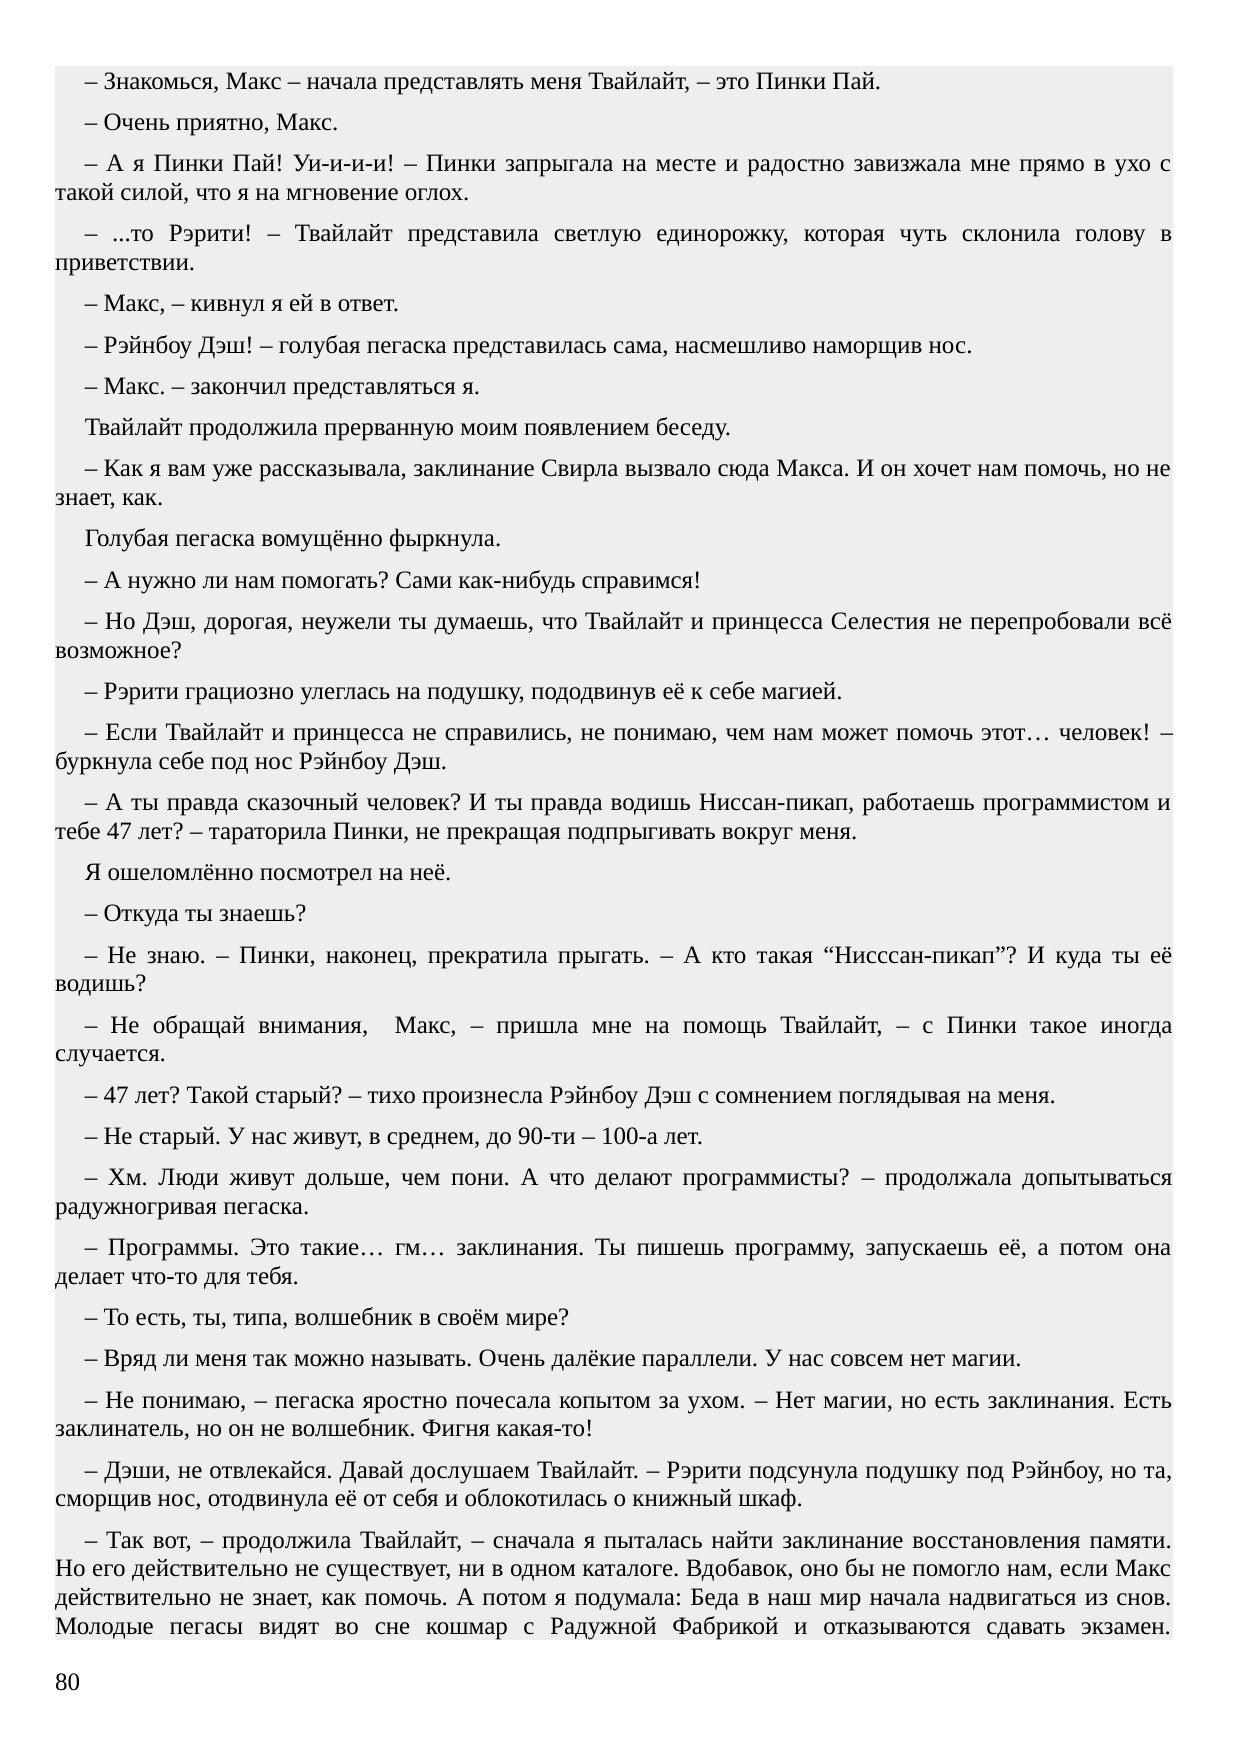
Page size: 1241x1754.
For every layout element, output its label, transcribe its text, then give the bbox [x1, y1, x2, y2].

text – Рэйнбоу Дэш! – голубая пегаска представилась сама, насмешливо наморщив нос. [55, 330, 1173, 358]
text Я ошеломлённо посмотрел на неё. [55, 857, 1173, 886]
text – То есть, ты, типа, волшебник в своём мире? [55, 1302, 1173, 1331]
text – Не знаю. – Пинки, наконец, прекратила прыгать. – А кто такая “Нисссан-пикап”? И куда ты её водишь? [55, 940, 1173, 997]
text – Программы. Это такие… гм… заклинания. Ты пишешь программу, запускаешь её, а потом она делает что-то для тебя. [55, 1232, 1173, 1290]
text – Вряд ли меня так можно называть. Очень далёкие параллели. У нас совсем нет магии. [55, 1343, 1173, 1372]
text – Хм. Люди живут дольше, чем пони. А что делают программисты? – продолжала допытываться радужногривая пегаска. [55, 1162, 1173, 1220]
text – Рэрити грациозно улеглась на подушку, пододвинув её к себе магией. [55, 676, 1173, 705]
text – Так вот, – продолжила Твайлайт, – сначала я пыталась найти заклинание восстановления памяти. Но его действительно не существует, ни в одном каталоге. Вдобавок, оно бы не помогло нам, если Макс действительно не знает, как помочь. А потом я подумала: Беда в наш мир начала надвигаться из снов. Молодые пегасы видят во сне кошмар с Радужной Фабрикой и отказываются сдавать экзамен. [55, 1525, 1173, 1640]
text – Если Твайлайт и принцесса не справились, не понимаю, чем нам может помочь этот… человек! – буркнула себе под нос Рэйнбоу Дэш. [55, 717, 1173, 775]
text – Макс. – закончил представляться я. [55, 371, 1173, 400]
text – Дэши, не отвлекайся. Давай дослушаем Твайлайт. – Рэрити подсунула подушку под Рэйнбоу, но та, сморщив нос, отодвинула её от себя и облокотилась о книжный шкаф. [55, 1455, 1173, 1512]
text – Макс, – кивнул я ей в ответ. [55, 288, 1173, 317]
text – Очень приятно, Макс. [55, 107, 1173, 136]
text – А ты правда сказочный человек? И ты правда водишь Ниссан-пикап, работаешь программистом и тебе 47 лет? – тараторила Пинки, не прекращая подпрыгивать вокруг меня. [55, 787, 1173, 845]
text – Не старый. У нас живут, в среднем, до 90-ти – 100-а лет. [55, 1121, 1173, 1150]
text – 47 лет? Такой старый? – тихо произнесла Рэйнбоу Дэш с сомнением поглядывая на меня. [55, 1080, 1173, 1108]
text – Знакомься, Макс – начала представлять меня Твайлайт, – это Пинки Пай. [55, 66, 1173, 95]
text – Как я вам уже рассказывала, заклинание Свирла вызвало сюда Макса. И он хочет нам помочь, но не знает, как. [55, 453, 1173, 511]
text – ...то Рэрити! – Твайлайт представила светлую единорожку, которая чуть склонила голову в приветствии. [55, 218, 1173, 276]
text – А нужно ли нам помогать? Сами как-нибудь справимся! [55, 565, 1173, 593]
text – Не обращай внимания, Макс, – пришла мне на помощь Твайлайт, – с Пинки такое иногда случается. [55, 1010, 1173, 1067]
text Твайлайт продолжила прерванную моим появлением беседу. [55, 412, 1173, 441]
text – Но Дэш, дорогая, неужели ты думаешь, что Твайлайт и принцесса Селестия не перепробовали всё возможное? [55, 606, 1173, 663]
text Голубая пегаска вомущённо фыркнула. [55, 523, 1173, 552]
text – Не понимаю, – пегаска яростно почесала копытом за ухом. – Нет магии, но есть заклинания. Есть заклинатель, но он не волшебник. Фигня какая-то! [55, 1385, 1173, 1442]
text – Откуда ты знаешь? [55, 898, 1173, 927]
text – А я Пинки Пай! Уи-и-и-и! – Пинки запрыгала на месте и радостно завизжала мне прямо в ухо с такой силой, что я на мгновение оглох. [55, 148, 1173, 206]
